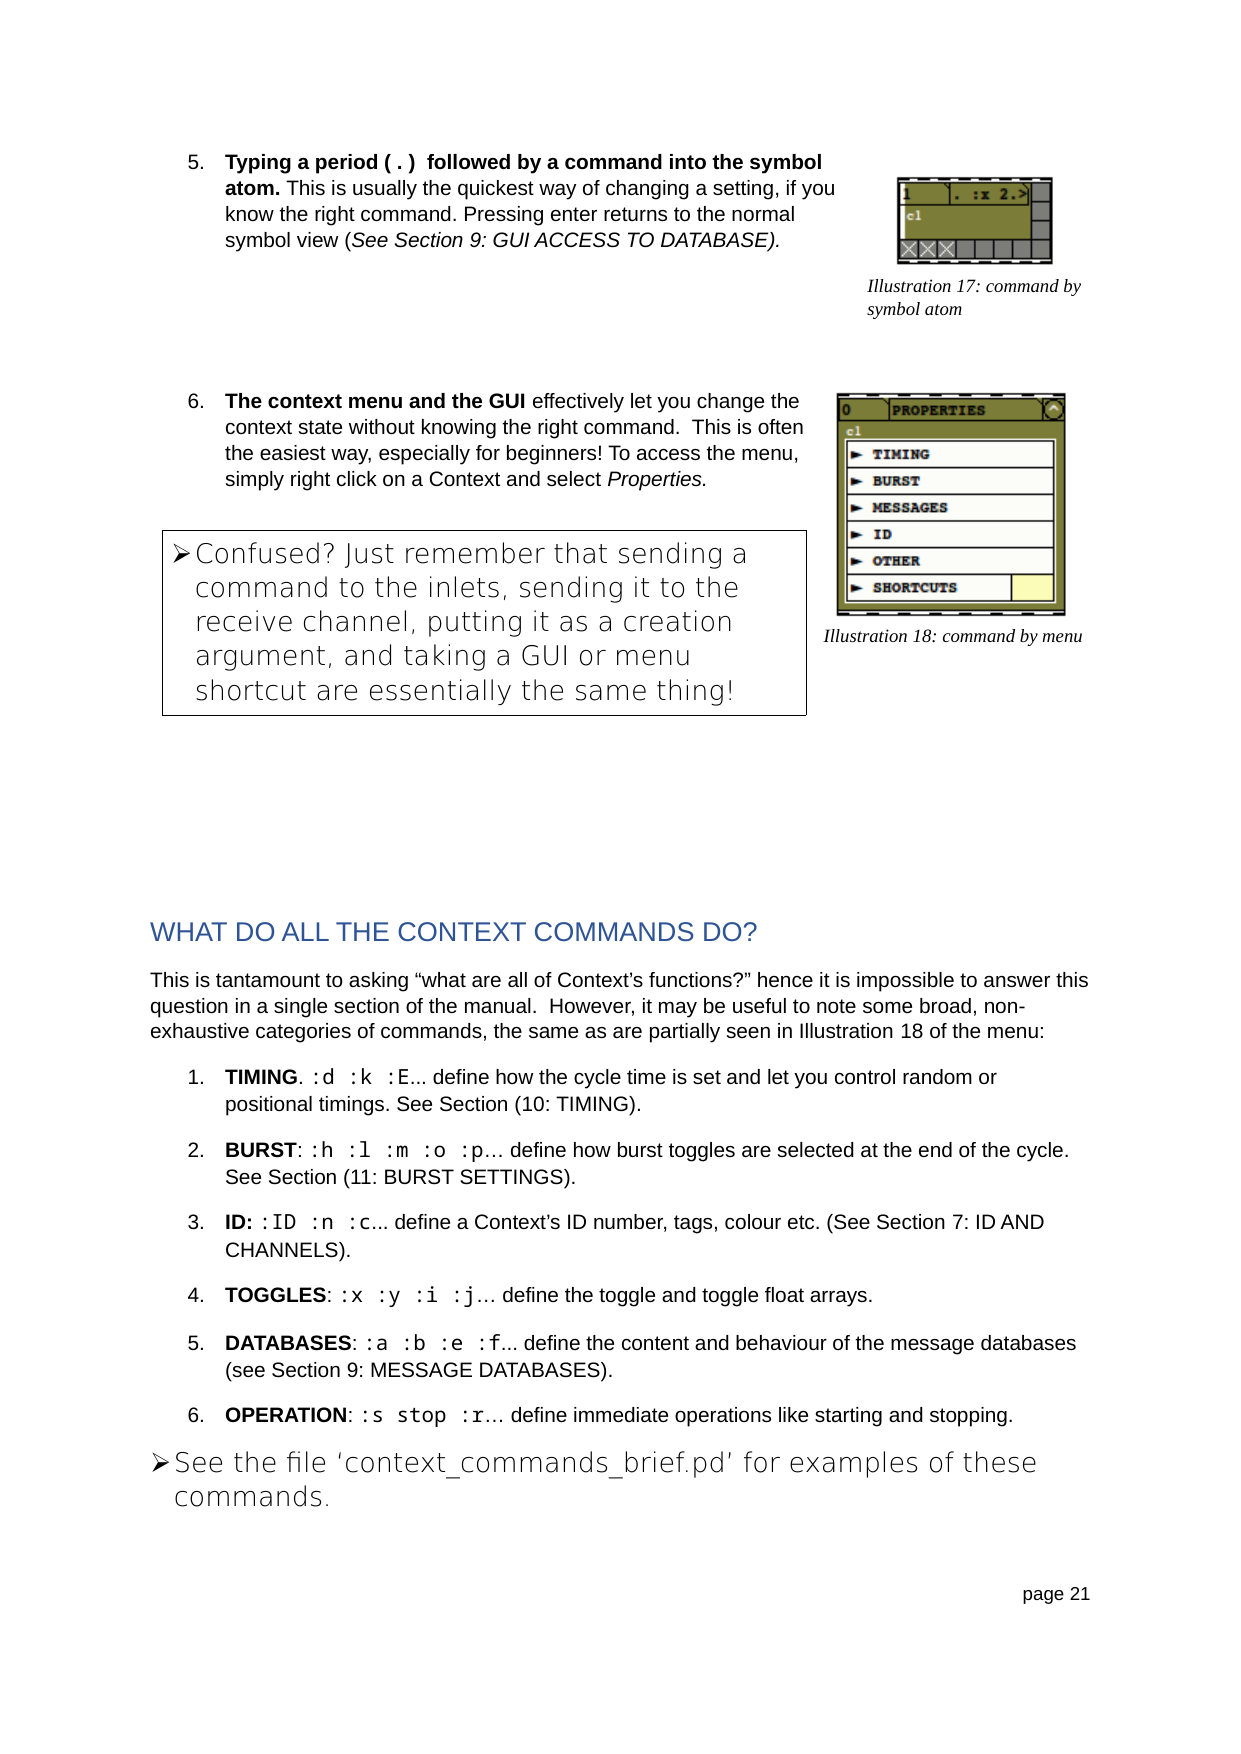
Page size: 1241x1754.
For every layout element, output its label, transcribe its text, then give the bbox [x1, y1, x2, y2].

picture [823, 384, 1083, 624]
list The context menu and the GUI effectively let you change the context state without knowing the right command. This is often the easiest way, especially for beginners! To access the menu, simply right click on a Context and select Properties. [187, 389, 823, 491]
list See the file ‘context_commands_brief.pd’ for examples of these commands. [150, 1448, 1090, 1513]
picture [867, 168, 1089, 274]
subtitle WHAT DO ALL THE CONTEXT COMMANDS DO? [150, 916, 1090, 947]
list TIMING. :d :k :E... define how the cycle time is set and let you control random or positional timings. See Section (10: TIMING). [187, 1062, 1090, 1116]
list OPERATION: :s stop :r… define immediate operations like starting and stopping. [187, 1400, 1090, 1429]
list Illustration 17: command by symbol atom [867, 274, 1089, 320]
list Typing a period ( . ) followed by a command into the symbol atom. This is usually the quickest way of changing a setting, if you know the right command. Pressing enter returns to the normal symbol view (See Section 9: GUI ACCESS TO DATABASE). [187, 150, 1090, 251]
list TOGGLES: :x :y :i :j… define the toggle and toggle float arrays. [187, 1280, 1090, 1309]
list BURST: :h :l :m :o :p… define how burst toggles are selected at the end of the cycle. See Section (11: BURST SETTINGS). [187, 1135, 1090, 1189]
list ID: :ID :n :c... define a Context’s ID number, tags, colour etc. (See Section 7: ID AND CHANNELS). [187, 1207, 1090, 1262]
list Confused? Just remember that sending a command to the inlets, sending it to the receive channel, putting it as a creation argument, and taking a GUI or menu shortcut are essentially the same thing! [171, 538, 797, 706]
text This is tantamount to asking “what are all of Context’s functions?” hence it is impossible to answer this question in a single section of the manual. However, it may be useful to note some broad, non-exhaustive categories of commands, the same as are partially seen in Illustration 18 of the menu: [150, 968, 1090, 1043]
list DATABASES: :a :b :e :f... define the content and behaviour of the message databases (see Section 9: MESSAGE DATABASES). [187, 1328, 1090, 1382]
list Illustration 18: command by menu [823, 624, 1083, 647]
